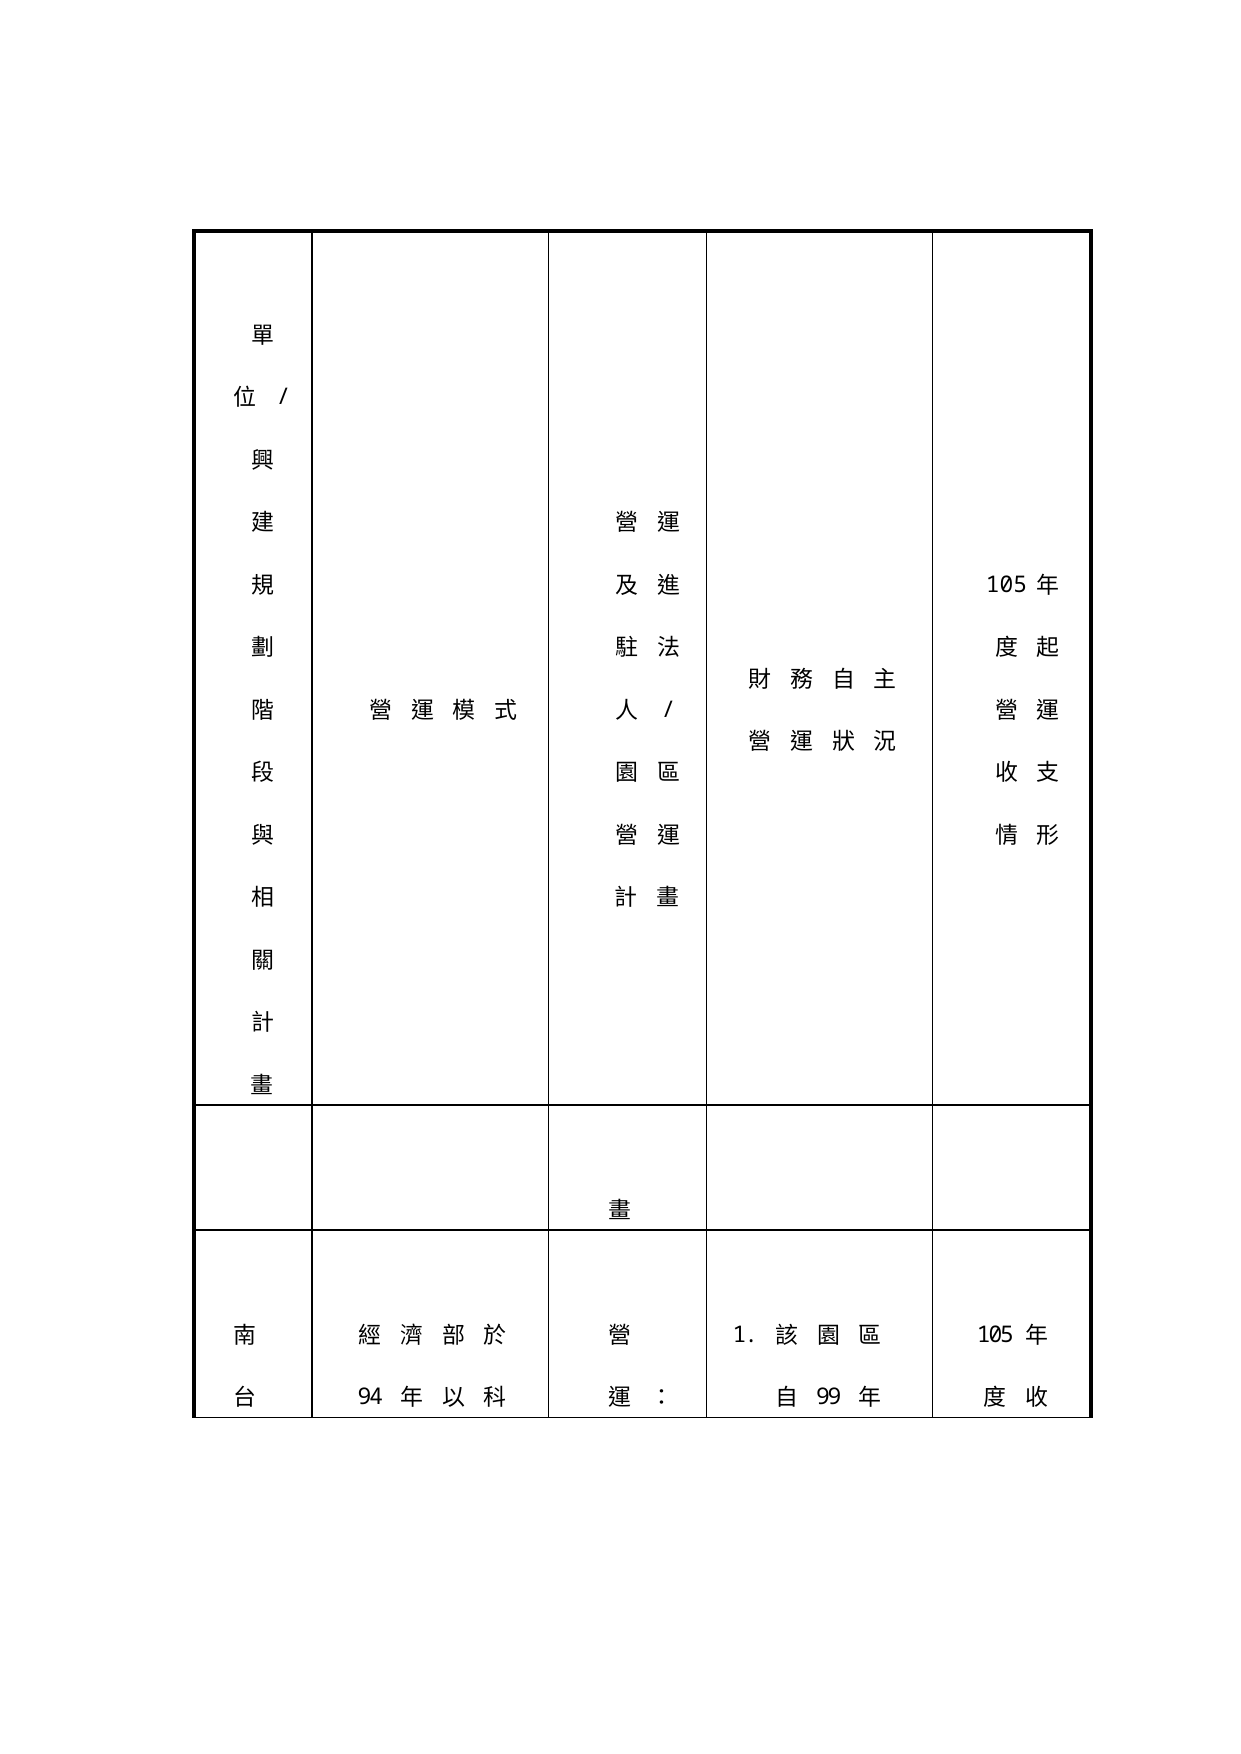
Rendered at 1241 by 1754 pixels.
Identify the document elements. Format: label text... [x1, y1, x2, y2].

table_cell [933, 1106, 1089, 1229]
table_header 營運及進駐法人/園區營運計畫 [549, 233, 706, 1104]
table_cell 南台 [196, 1231, 311, 1417]
table_cell 營運： [549, 1231, 706, 1417]
table_header 營運模式 [313, 233, 548, 1104]
table_cell 105年度收 [933, 1231, 1089, 1417]
table_cell [196, 1106, 311, 1229]
table_header 財務自主營運狀況 [707, 233, 932, 1104]
table_cell [707, 1106, 932, 1229]
table_header 單位/興建規劃階段與相關計畫 [196, 233, 311, 1104]
table_cell 1.該園區自99年 [707, 1231, 932, 1417]
table_cell 畫 [549, 1106, 706, 1229]
table_cell [313, 1106, 548, 1229]
table_header 105年度起營運收支情形 [933, 233, 1089, 1104]
table_cell 經濟部於94年以科 [313, 1231, 548, 1417]
